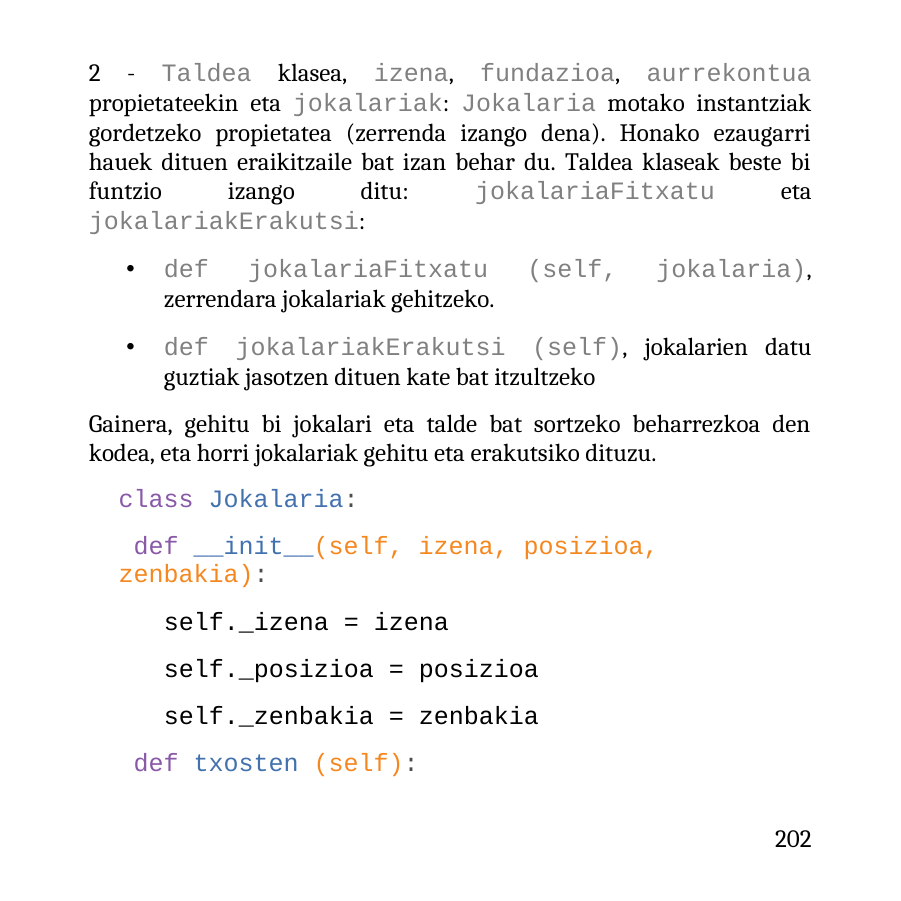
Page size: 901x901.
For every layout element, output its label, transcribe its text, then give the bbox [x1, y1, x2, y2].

text class Jokalaria: [118, 487, 811, 515]
text 2 - Taldea klasea, izena, fundazioa, aurrekontua propietateekin eta jokalariak: Jokalaria motako instantziak gordetzeko propietatea (zerrenda izango dena). Honako ezaugarri hauek dituen eraikitzaile bat izan behar du. Taldea klaseak beste bi funtzio izango ditu: jokalariaFitxatu eta jokalariakErakutsi: [89, 59, 811, 237]
text def __init__(self, izena, posizioa, zenbakia): [118, 534, 811, 590]
list def jokalariakErakutsi (self), jokalarien datu guztiak jasotzen dituen kate bat itzultzeko [126, 333, 811, 392]
text self._posizioa = posizioa [118, 656, 811, 684]
text self._zenbakia = zenbakia [118, 703, 811, 732]
text Gainera, gehitu bi jokalari eta talde bat sortzeko beharrezkoa den kodea, eta horri jokalariak gehitu eta erakutsiko dituzu. [89, 410, 811, 468]
text def txosten (self): [118, 750, 811, 779]
text self._izena = izena [118, 609, 811, 637]
list def jokalariaFitxatu (self, jokalaria), zerrendara jokalariak gehitzeko. [126, 255, 811, 314]
